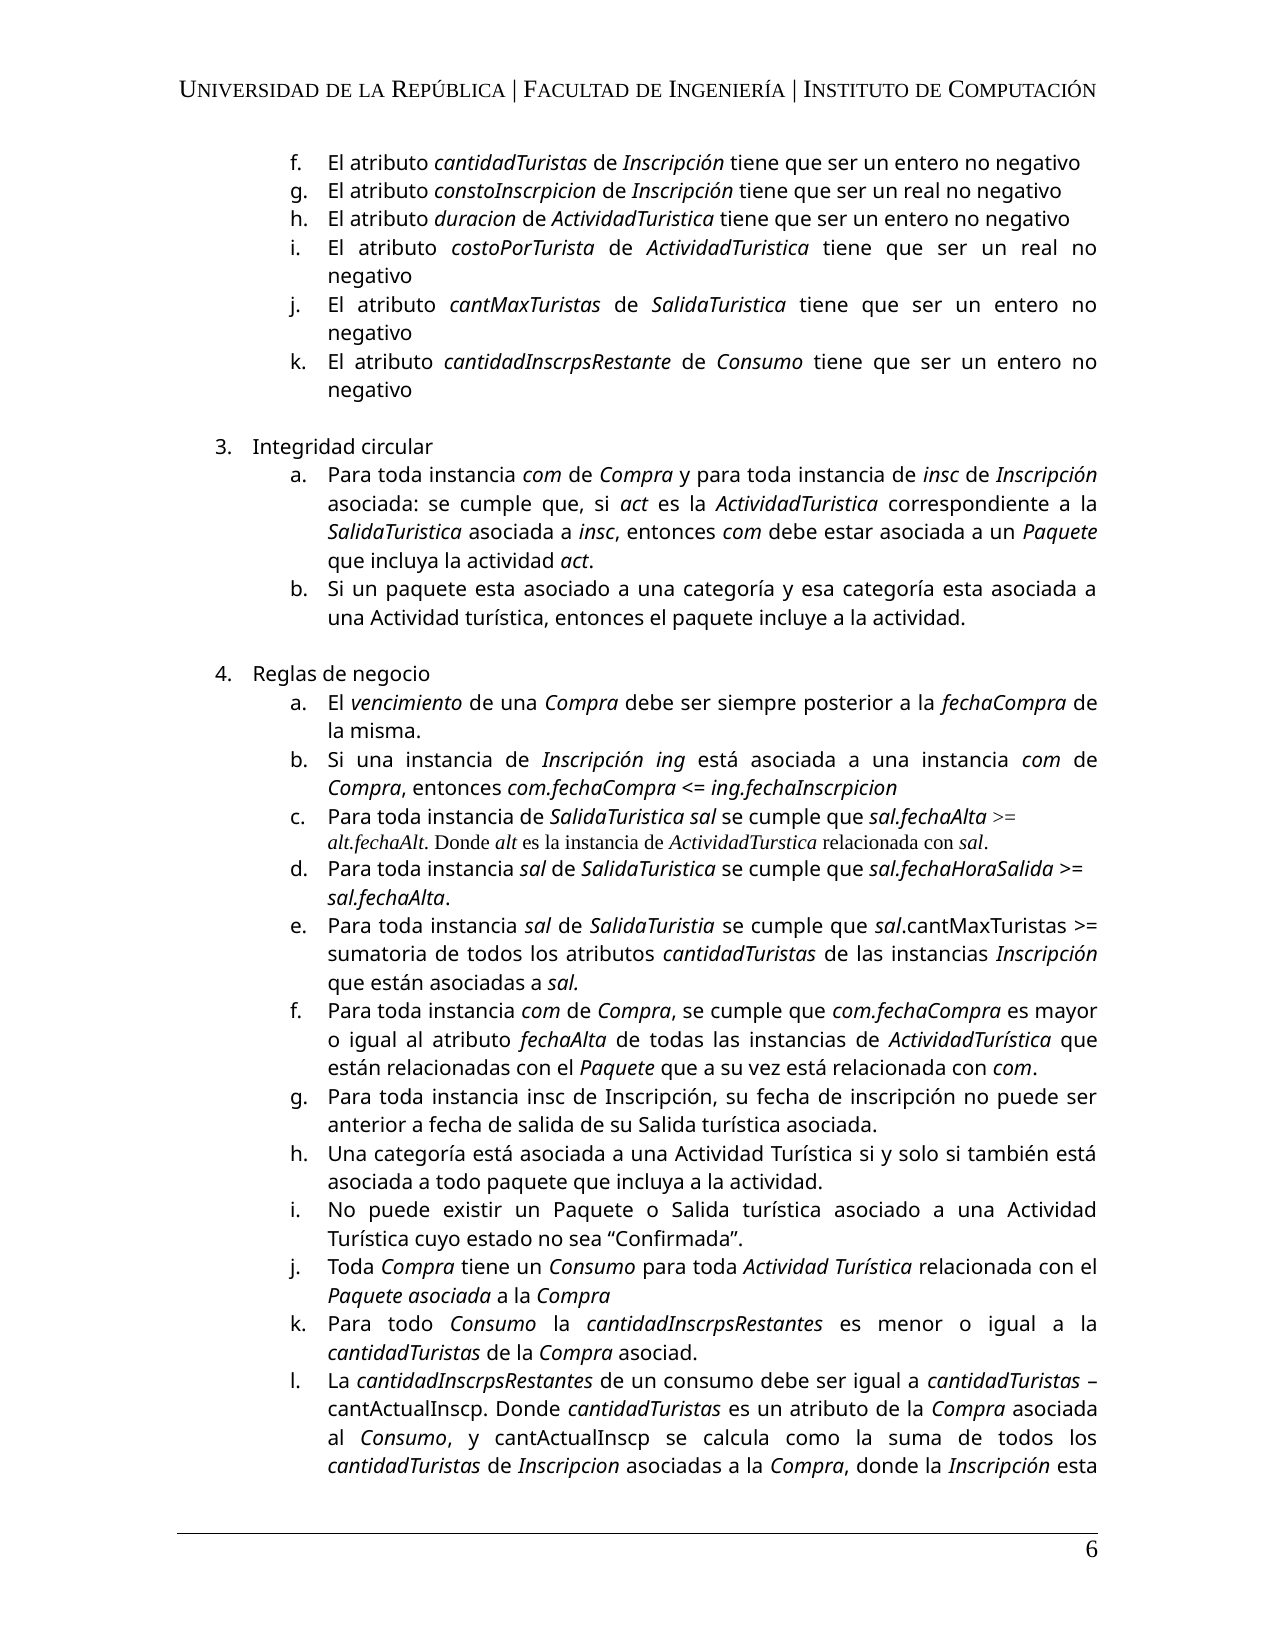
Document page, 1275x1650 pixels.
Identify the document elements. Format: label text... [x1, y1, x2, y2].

list El atributo costoPorTurista de ActividadTuristica tiene que ser un real no negativo [290, 233, 1098, 290]
list El atributo cantMaxTuristas de SalidaTuristica tiene que ser un entero no negativo [290, 290, 1098, 347]
list Para toda instancia de SalidaTuristica sal se cumple que sal.fechaAlta >= alt.fechaAlt. Donde alt es la instancia de ActividadTurstica relacionada con sal. [290, 802, 1098, 854]
list El atributo cantidadInscrpsRestante de Consumo tiene que ser un entero no negativo [290, 347, 1098, 404]
list Si una instancia de Inscripción ing está asociada a una instancia com de Compra, entonces com.fechaCompra <= ing.fechaInscrpicion [290, 745, 1098, 802]
list Reglas de negocio [215, 659, 1098, 688]
list El atributo duracion de ActividadTuristica tiene que ser un entero no negativo [290, 204, 1098, 233]
list Toda Compra tiene un Consumo para toda Actividad Turística relacionada con el Paquete asociada a la Compra [290, 1252, 1098, 1309]
list Para todo Consumo la cantidadInscrpsRestantes es menor o igual a la cantidadTuristas de la Compra asociad. [290, 1309, 1098, 1366]
list El atributo cantidadTuristas de Inscripción tiene que ser un entero no negativo [290, 148, 1098, 176]
list Para toda instancia sal de SalidaTuristia se cumple que sal.cantMaxTuristas >= sumatoria de todos los atributos cantidadTuristas de las instancias Inscripción que están asociadas a sal. [290, 911, 1098, 996]
list El atributo constoInscrpicion de Inscripción tiene que ser un real no negativo [290, 176, 1098, 204]
list Para toda instancia insc de Inscripción, su fecha de inscripción no puede ser anterior a fecha de salida de su Salida turística asociada. [290, 1082, 1098, 1139]
list La cantidadInscrpsRestantes de un consumo debe ser igual a cantidadTuristas – cantActualInscp. Donde cantidadTuristas es un atributo de la Compra asociada al Consumo, y cantActualInscp se calcula como la suma de todos los cantidadTuristas de Inscripcion asociadas a la Compra, donde la Inscripción esta [290, 1366, 1098, 1480]
list Para toda instancia sal de SalidaTuristica se cumple que sal.fechaHoraSalida >= sal.fechaAlta. [290, 854, 1098, 911]
list Si un paquete esta asociado a una categoría y esa categoría esta asociada a una Actividad turística, entonces el paquete incluye a la actividad. [290, 574, 1098, 631]
list Una categoría está asociada a una Actividad Turística si y solo si también está asociada a todo paquete que incluya a la actividad. [290, 1139, 1098, 1196]
list No puede existir un Paquete o Salida turística asociado a una Actividad Turística cuyo estado no sea “Confirmada”. [290, 1196, 1098, 1252]
list Integridad circular [215, 432, 1098, 461]
list Para toda instancia com de Compra, se cumple que com.fechaCompra es mayor o igual al atributo fechaAlta de todas las instancias de ActividadTurística que están relacionadas con el Paquete que a su vez está relacionada con com. [290, 996, 1098, 1082]
list El vencimiento de una Compra debe ser siempre posterior a la fechaCompra de la misma. [290, 688, 1098, 745]
list Para toda instancia com de Compra y para toda instancia de insc de Inscripción asociada: se cumple que, si act es la ActividadTuristica correspondiente a la SalidaTuristica asociada a insc, entonces com debe estar asociada a un Paquete que incluya la actividad act. [290, 461, 1098, 574]
